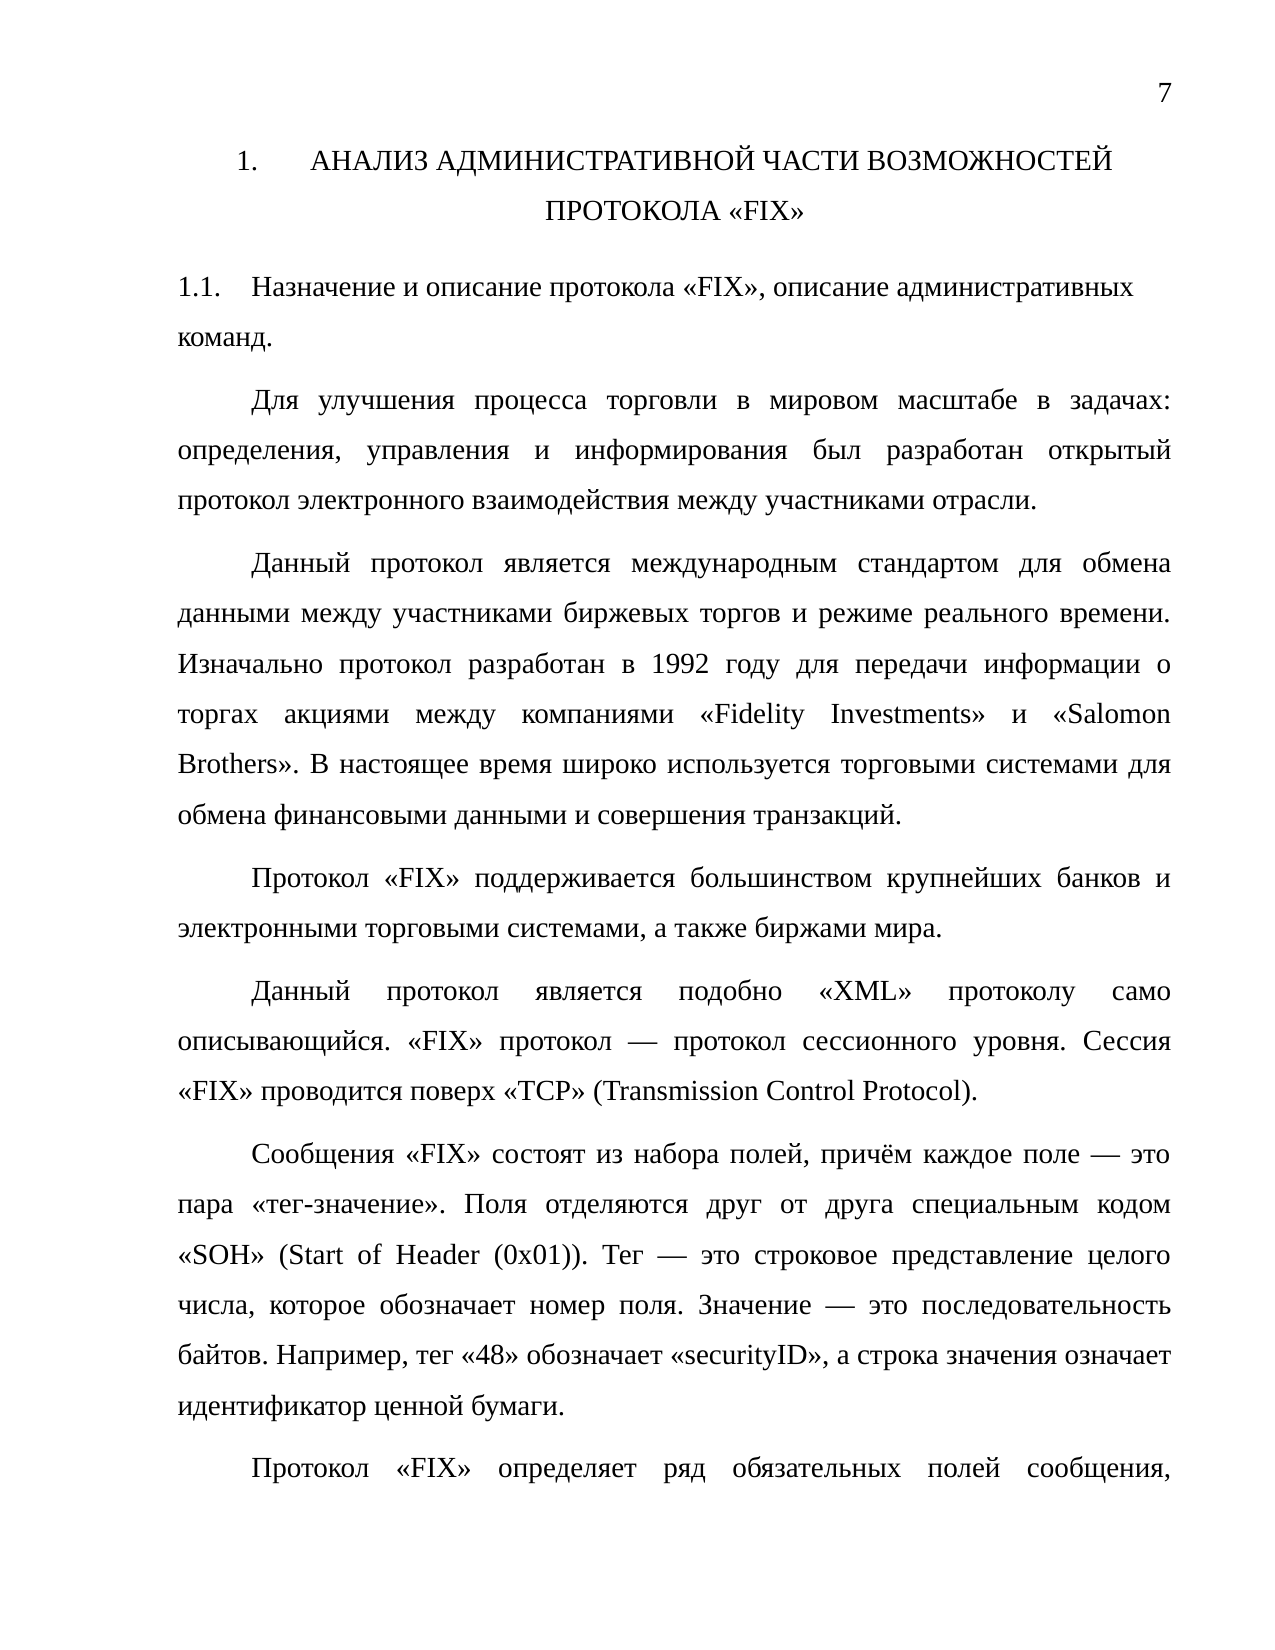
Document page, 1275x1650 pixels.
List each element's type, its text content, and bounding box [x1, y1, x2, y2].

text Данный протокол является подобно «XML» протоколу само описывающийся. «FIX» протокол — протокол сессионного уровня. Сессия «FIX» проводится поверх «TCP» (Transmission Control Protocol). [177, 973, 1172, 1107]
text Для улучшения процесса торговли в мировом масштабе в задачах: определения, управления и информирования был разработан открытый протокол электронного взаимодействия между участниками отрасли. [177, 382, 1172, 516]
subtitle АНАЛИЗ АДМИНИСТРАТИВНОЙ ЧАСТИ ВОЗМОЖНОСТЕЙ ПРОТОКОЛА «FIX» [177, 143, 1172, 227]
text Протокол «FIX» определяет ряд обязательных полей сообщения, [177, 1451, 1172, 1484]
text Сообщения «FIX» состоят из набора полей, причём каждое поле — это пара «тег-значение». Поля отделяются друг от друга специальным кодом «SOH» (Start of Header (0x01)). Тег — это строковое представление целого числа, которое обозначает номер поля. Значение — это последовательность байтов. Например, тег «48» обозначает «securityID», а строка значения означает идентификатор ценной бумаги. [177, 1136, 1172, 1421]
text Данный протокол является международным стандартом для обмена данными между участниками биржевых торгов и режиме реального времени. Изначально протокол разработан в 1992 году для передачи информации о торгах акциями между компаниями «Fidelity Investments» и «Salomon Brothers». В настоящее время широко используется торговыми системами для обмена финансовыми данными и совершения транзакций. [177, 545, 1172, 830]
subtitle Назначение и описание протокола «FIX», описание административных команд. [177, 269, 1172, 353]
text Протокол «FIX» поддерживается большинством крупнейших банков и электронными торговыми системами, а также биржами мира. [177, 860, 1172, 943]
